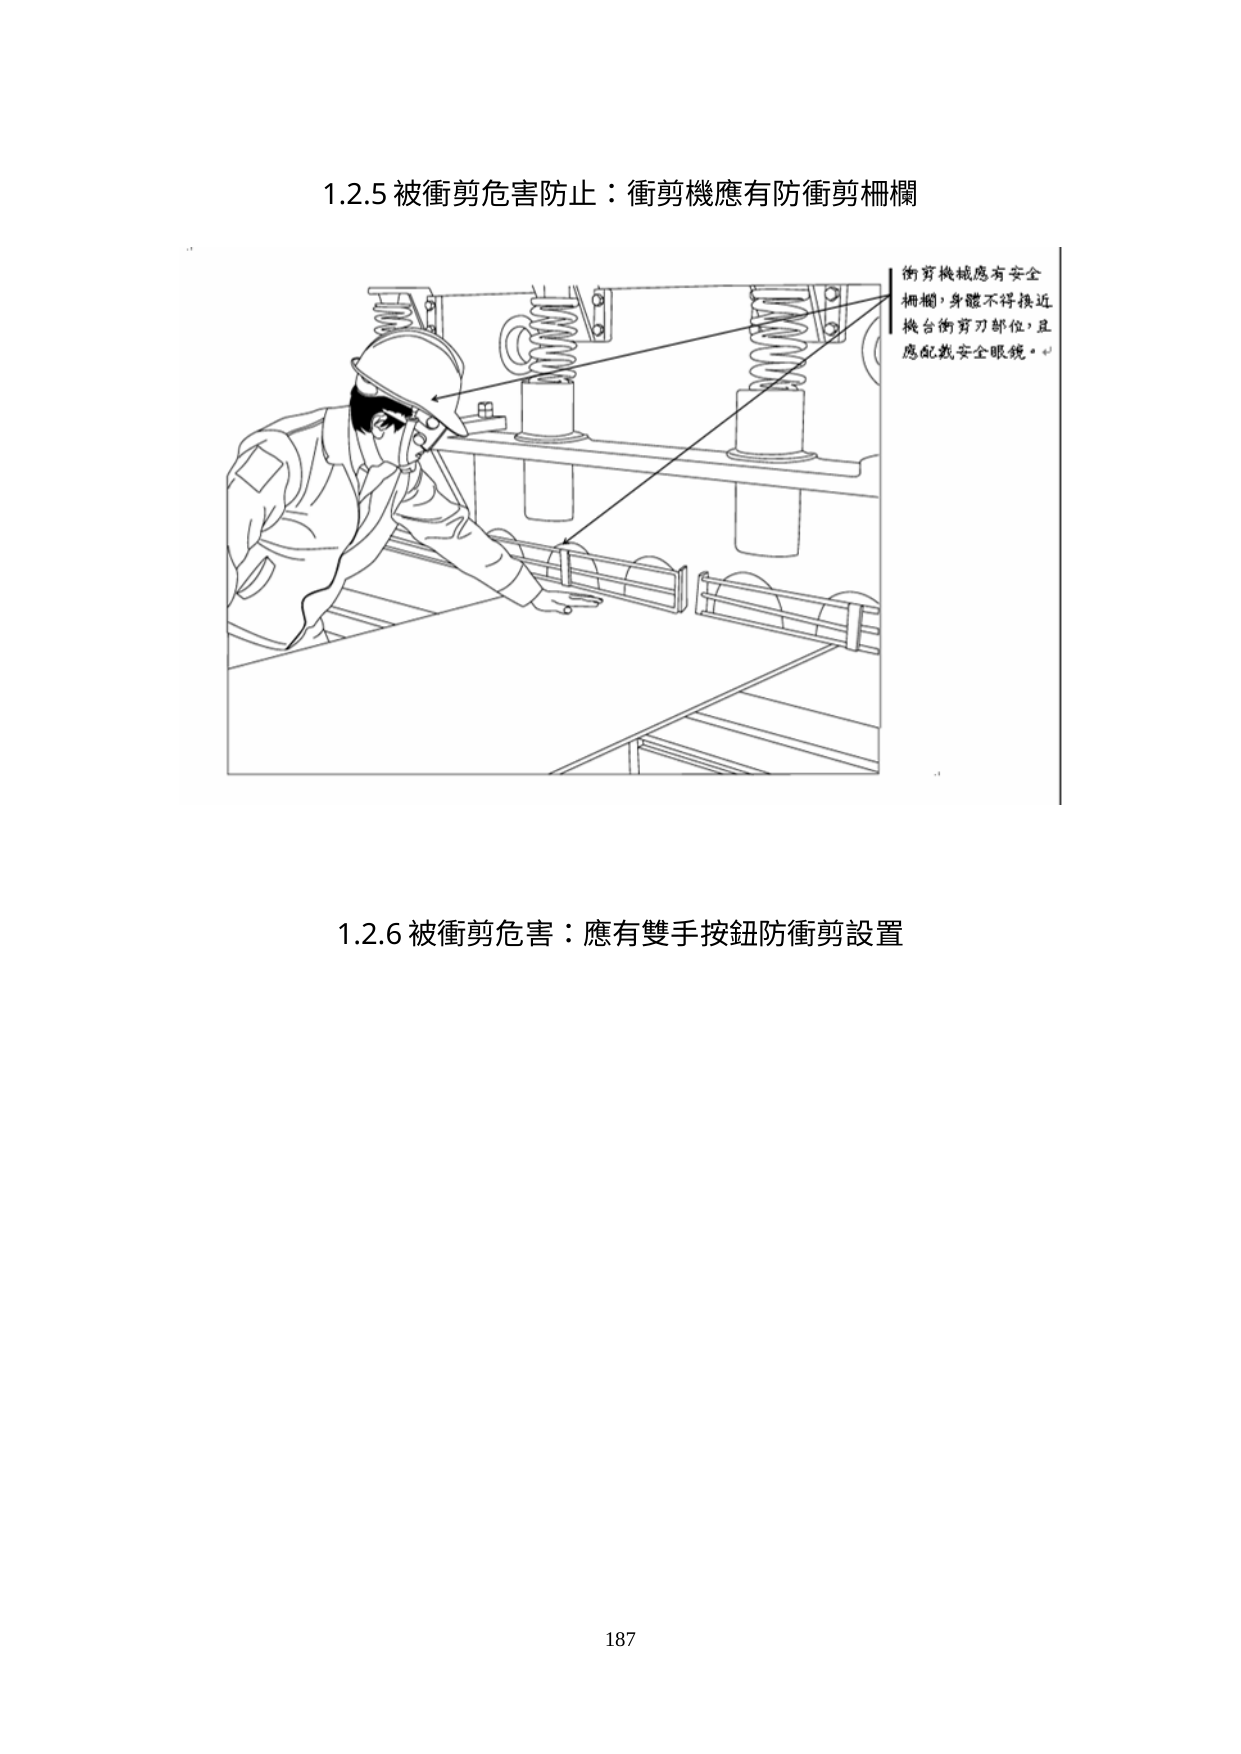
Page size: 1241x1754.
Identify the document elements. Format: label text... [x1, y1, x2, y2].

text 1.2.5被衝剪危害防止：衝剪機應有防衝剪柵欄 [148, 164, 1092, 214]
text 1.2.6被衝剪危害：應有雙手按鈕防衝剪設置 [148, 904, 1092, 954]
picture [178, 247, 1062, 805]
